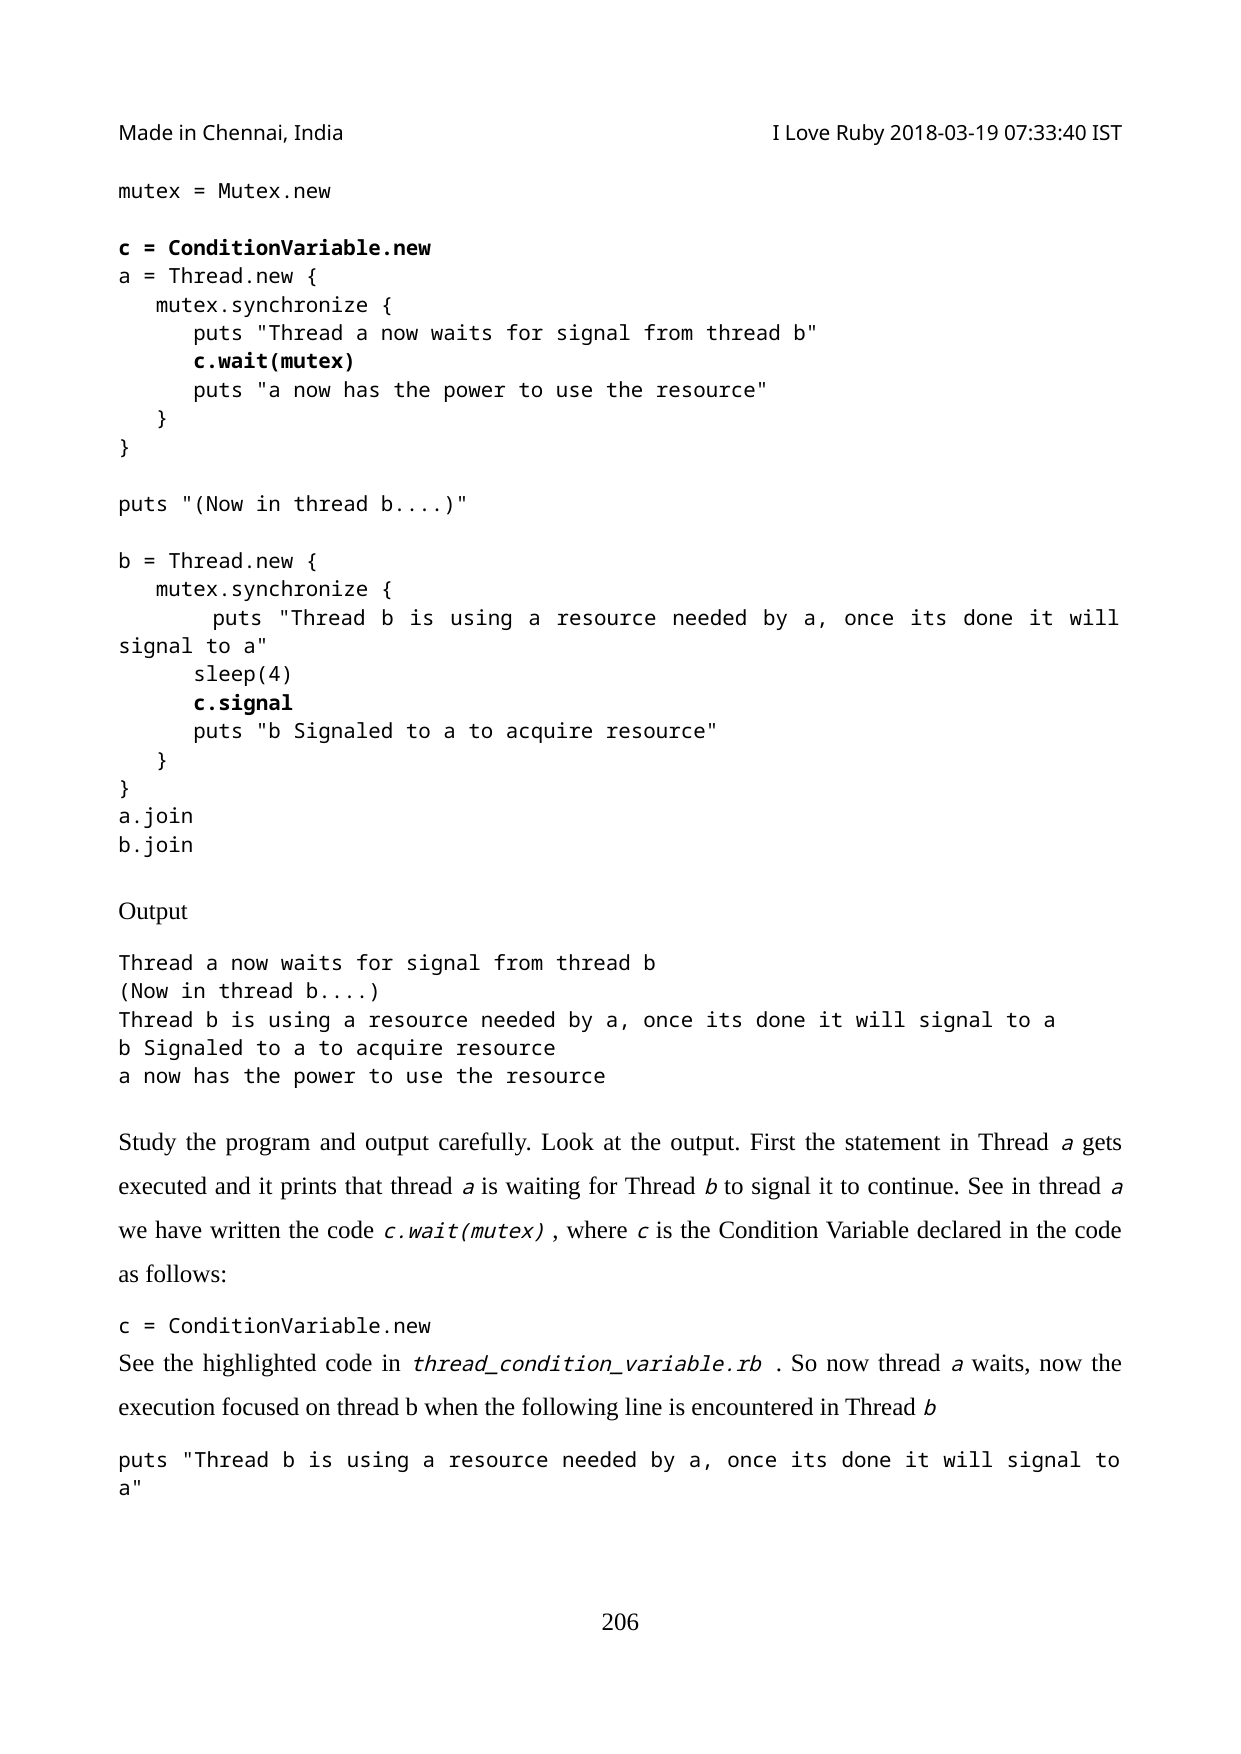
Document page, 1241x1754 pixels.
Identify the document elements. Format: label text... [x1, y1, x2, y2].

text a = Thread.new { [118, 261, 1122, 290]
text a now has the power to use the resource [118, 1062, 1122, 1090]
text (Now in thread b....) [118, 976, 1122, 1005]
text b = Thread.new { [118, 546, 1122, 574]
text } [118, 773, 1122, 802]
text Output [118, 896, 1122, 924]
text puts "a now has the power to use the resource" [118, 375, 1122, 403]
text Study the program and output carefully. Look at the output. First the statement in Thread a gets executed and it prints that thread a is waiting for Thread b to signal it to continue. See in thread a we have written the code c.wait(mutex) , where c is the Condition Variable declared in the code as follows: [118, 1127, 1122, 1288]
text b.join [118, 830, 1122, 858]
text } [118, 745, 1122, 773]
text c.signal [118, 688, 1122, 716]
text c.wait(mutex) [118, 347, 1122, 375]
text Thread b is using a resource needed by a, once its done it will signal to a [118, 1005, 1122, 1033]
text mutex.synchronize { [118, 290, 1122, 318]
text mutex = Mutex.new [118, 176, 1122, 204]
text } [118, 432, 1122, 460]
text c = ConditionVariable.new [118, 233, 1122, 261]
text puts "Thread a now waits for signal from thread b" [118, 318, 1122, 347]
text sleep(4) [118, 659, 1122, 688]
text puts "Thread b is using a resource needed by a, once its done it will signal to a" [118, 603, 1122, 659]
text c = ConditionVariable.new [118, 1311, 1122, 1339]
text puts "b Signaled to a to acquire resource" [118, 716, 1122, 745]
text a.join [118, 802, 1122, 830]
text puts "(Now in thread b....)" [118, 489, 1122, 517]
text mutex.synchronize { [118, 574, 1122, 603]
text } [118, 403, 1122, 432]
text See the highlighted code in thread_condition_variable.rb . So now thread a waits, now the execution focused on thread b when the following line is encountered in Thread b [118, 1348, 1122, 1421]
text Thread a now waits for signal from thread b [118, 948, 1122, 976]
text b Signaled to a to acquire resource [118, 1033, 1122, 1062]
text puts "Thread b is using a resource needed by a, once its done it will signal to a" [118, 1445, 1122, 1502]
